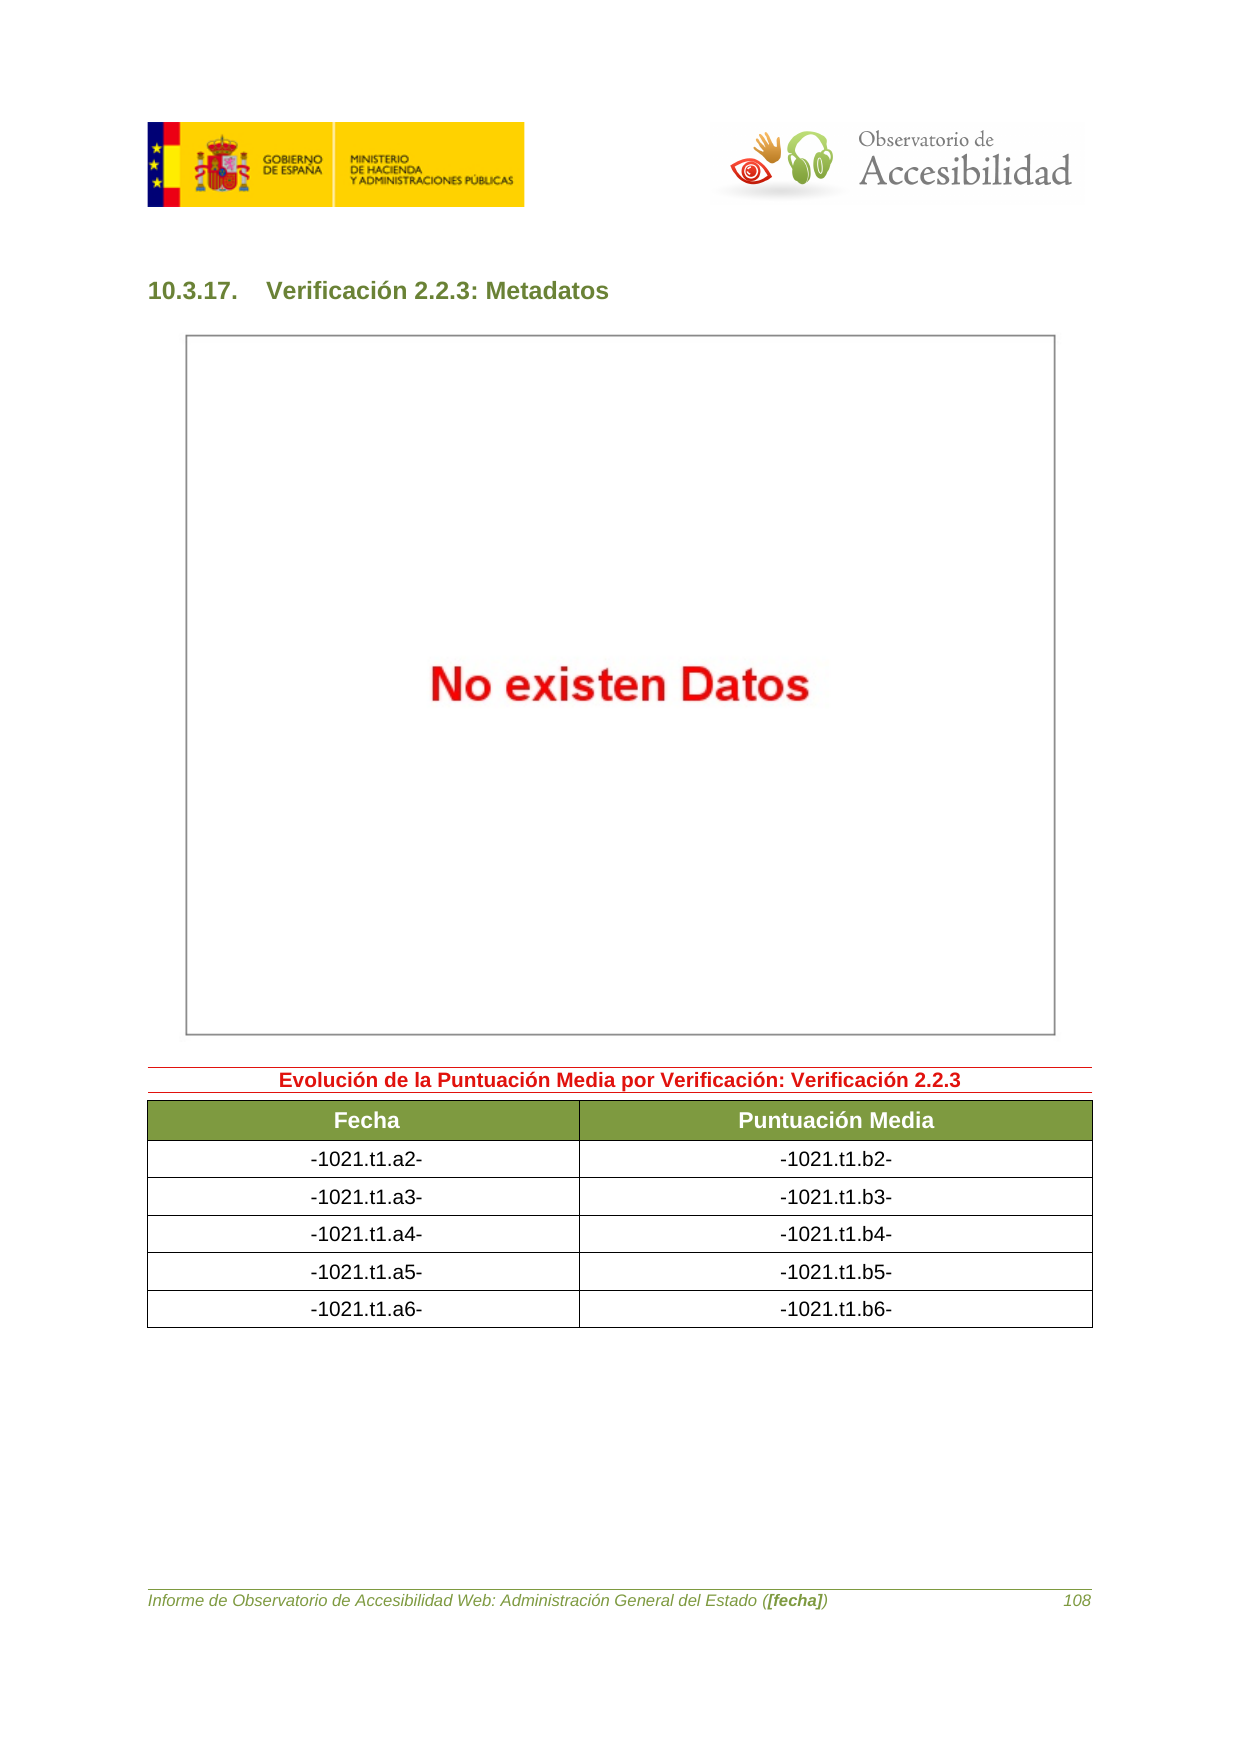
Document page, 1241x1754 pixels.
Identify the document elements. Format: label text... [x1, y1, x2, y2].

table_cell -1021.t1.b6- [580, 1291, 1092, 1327]
list Verificación 2.2.3: Metadatos [148, 276, 1092, 304]
table_cell -1021.t1.a5- [148, 1253, 579, 1290]
table_cell -1021.t1.a4- [148, 1216, 579, 1252]
table_cell -1021.t1.b4- [580, 1216, 1092, 1252]
table_header Fecha [148, 1101, 579, 1140]
picture [147, 122, 525, 207]
table_cell -1021.t1.b5- [580, 1253, 1092, 1290]
picture [710, 122, 1086, 205]
table_cell -1021.t1.b3- [580, 1178, 1092, 1215]
picture [178, 332, 1062, 1042]
text Evolución de la Puntuación Media por Verificación: Verificación 2.2.3 [148, 1068, 1092, 1092]
table_header Puntuación Media [580, 1101, 1092, 1140]
table_cell -1021.t1.a2- [148, 1141, 579, 1177]
table_cell -1021.t1.b2- [580, 1141, 1092, 1177]
table_cell -1021.t1.a6- [148, 1291, 579, 1327]
table_cell -1021.t1.a3- [148, 1178, 579, 1215]
